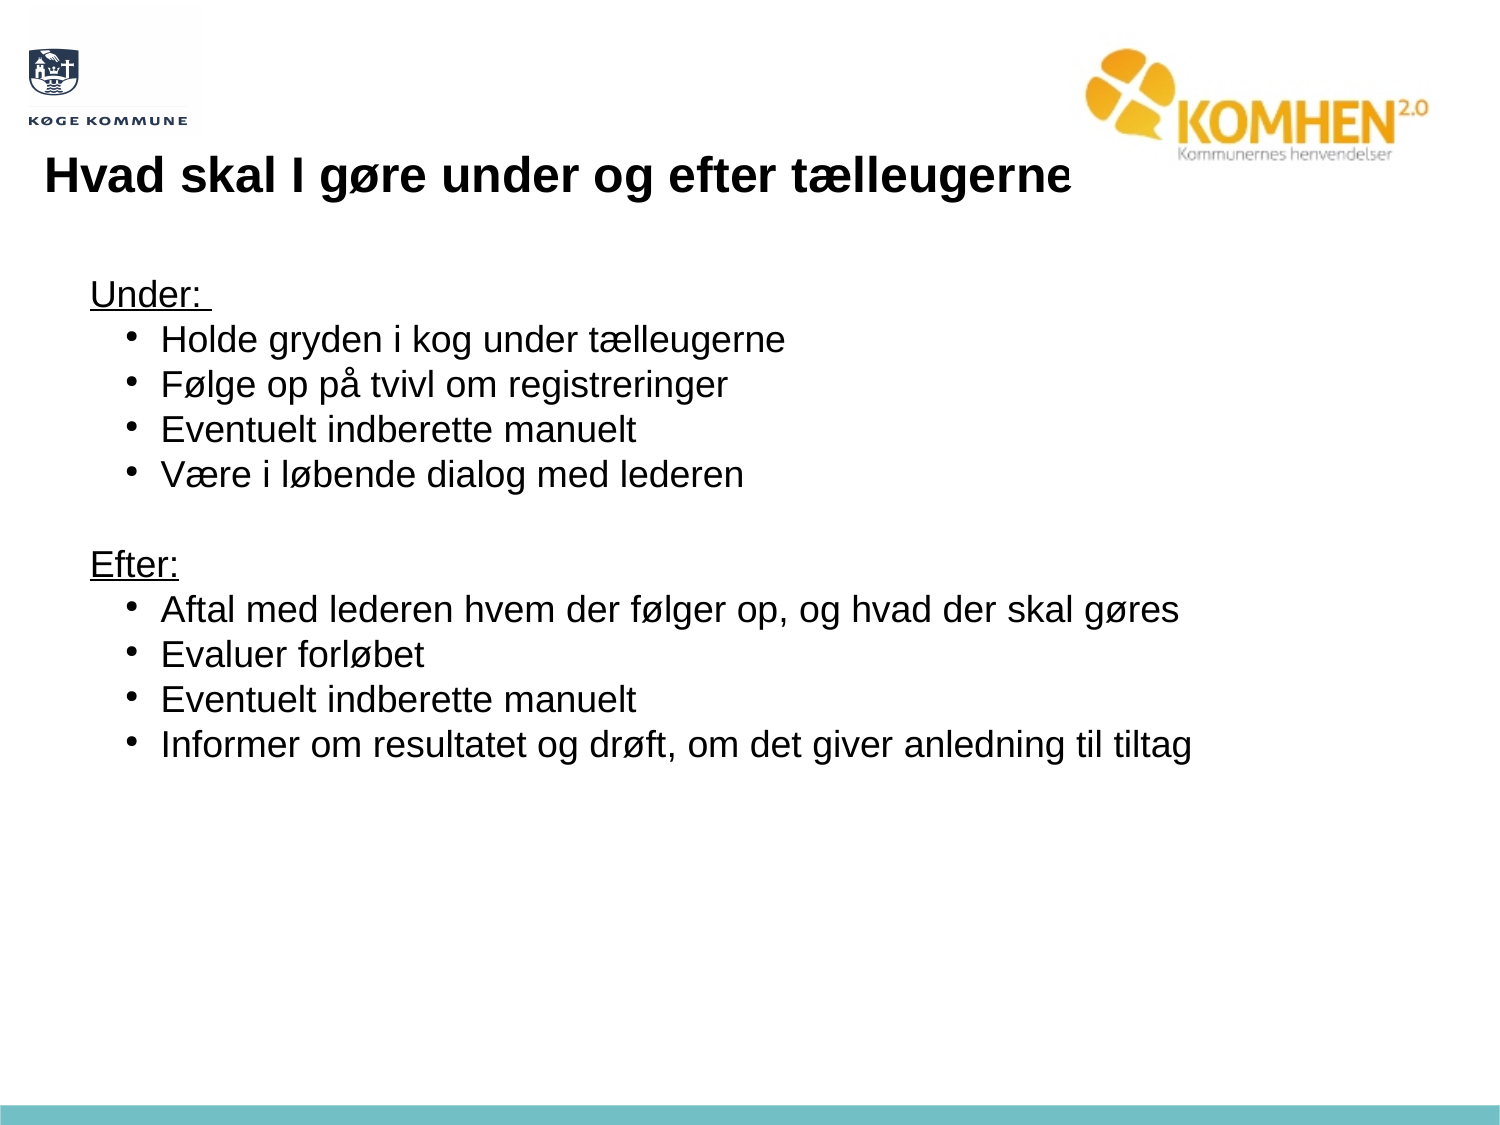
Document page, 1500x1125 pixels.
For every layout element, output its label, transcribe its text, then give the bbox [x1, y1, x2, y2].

text_box Hvad skal I gøre under og efter tælleugerne [29, 101, 1380, 244]
picture [29, 5, 202, 136]
text_box [0, 1105, 1500, 1125]
text_box Under: Holde gryden i kog under tælleugerne Følge op på tvivl om registreringer Eventuelt indberette manuelt Være i løbende dialog med lederen Efter: Aftal med lederen hvem der følger op, og hvad der skal gøres Evaluer forløbet Eventuelt indberette manuelt Informer om resultatet og drøft, om det giver anledning til tiltag [75, 262, 1425, 1005]
picture [1069, 30, 1440, 186]
